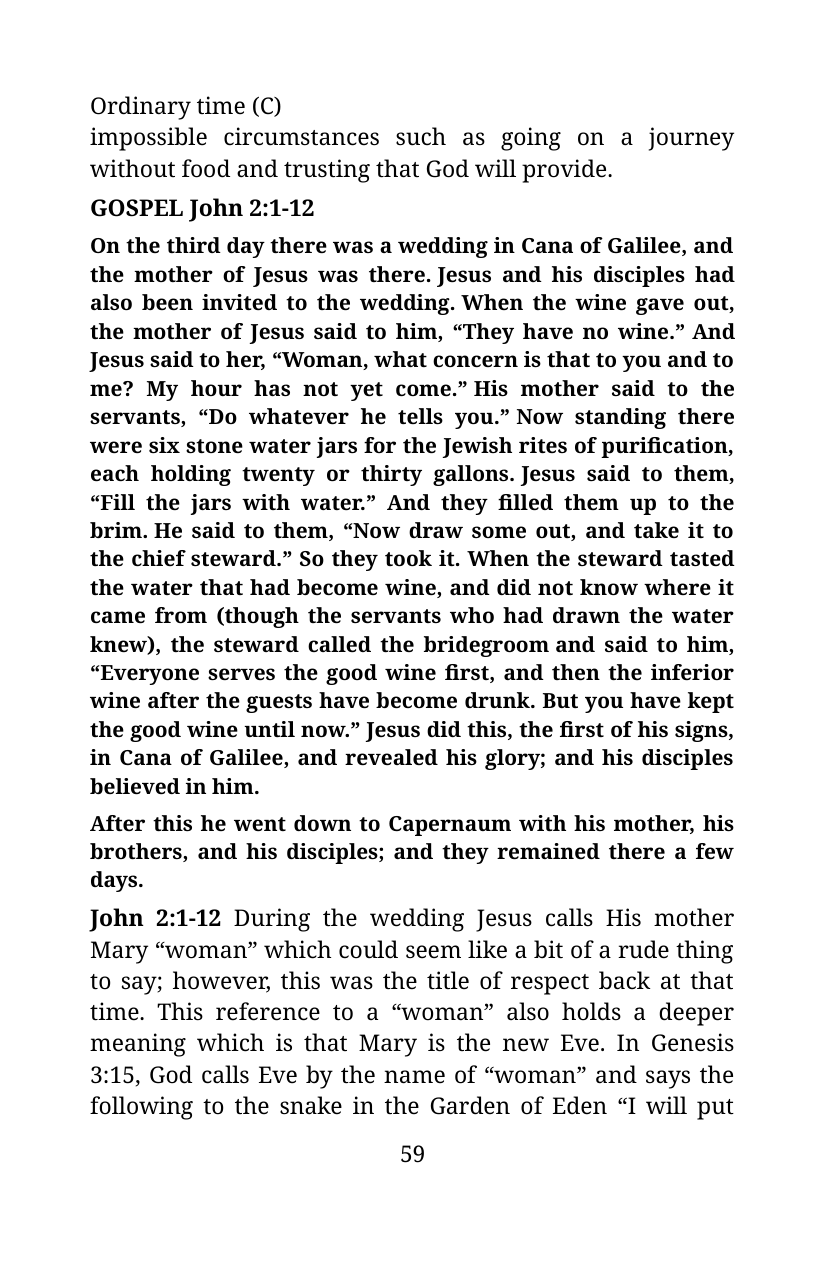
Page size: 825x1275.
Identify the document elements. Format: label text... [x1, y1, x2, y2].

text On the third day there was a wedding in Cana of Galilee, and the mother of Jesus was there. Jesus and his disciples had also been invited to the wedding. When the wine gave out, the mother of Jesus said to him, “They have no wine.” And Jesus said to her, “Woman, what concern is that to you and to me? My hour has not yet come.” His mother said to the servants, “Do whatever he tells you.” Now standing there were six stone water jars for the Jewish rites of purification, each holding twenty or thirty gallons. Jesus said to them, “Fill the jars with water.” And they filled them up to the brim. He said to them, “Now draw some out, and take it to the chief steward.” So they took it. When the steward tasted the water that had become wine, and did not know where it came from (though the servants who had drawn the water knew), the steward called the bridegroom and said to him, “Everyone serves the good wine first, and then the inferior wine after the guests have become drunk. But you have kept the good wine until now.” Jesus did this, the first of his signs, in Cana of Galilee, and revealed his glory; and his disciples believed in him. [90, 232, 735, 800]
text John 2:1-12 During the wedding Jesus calls His mother Mary “woman” which could seem like a bit of a rude thing to say; however, this was the title of respect back at that time. This reference to a “woman” also holds a deeper meaning which is that Mary is the new Eve. In Genesis 3:15, God calls Eve by the name of “woman” and says the following to the snake in the Garden of Eden “I will put [90, 902, 735, 1121]
text GOSPEL John 2:1-12 [90, 192, 735, 223]
text impossible circumstances such as going on a journey without food and trusting that God will provide. [90, 121, 735, 184]
text After this he went down to Capernaum with his mother, his brothers, and his disciples; and they remained there a few days. [90, 809, 735, 894]
